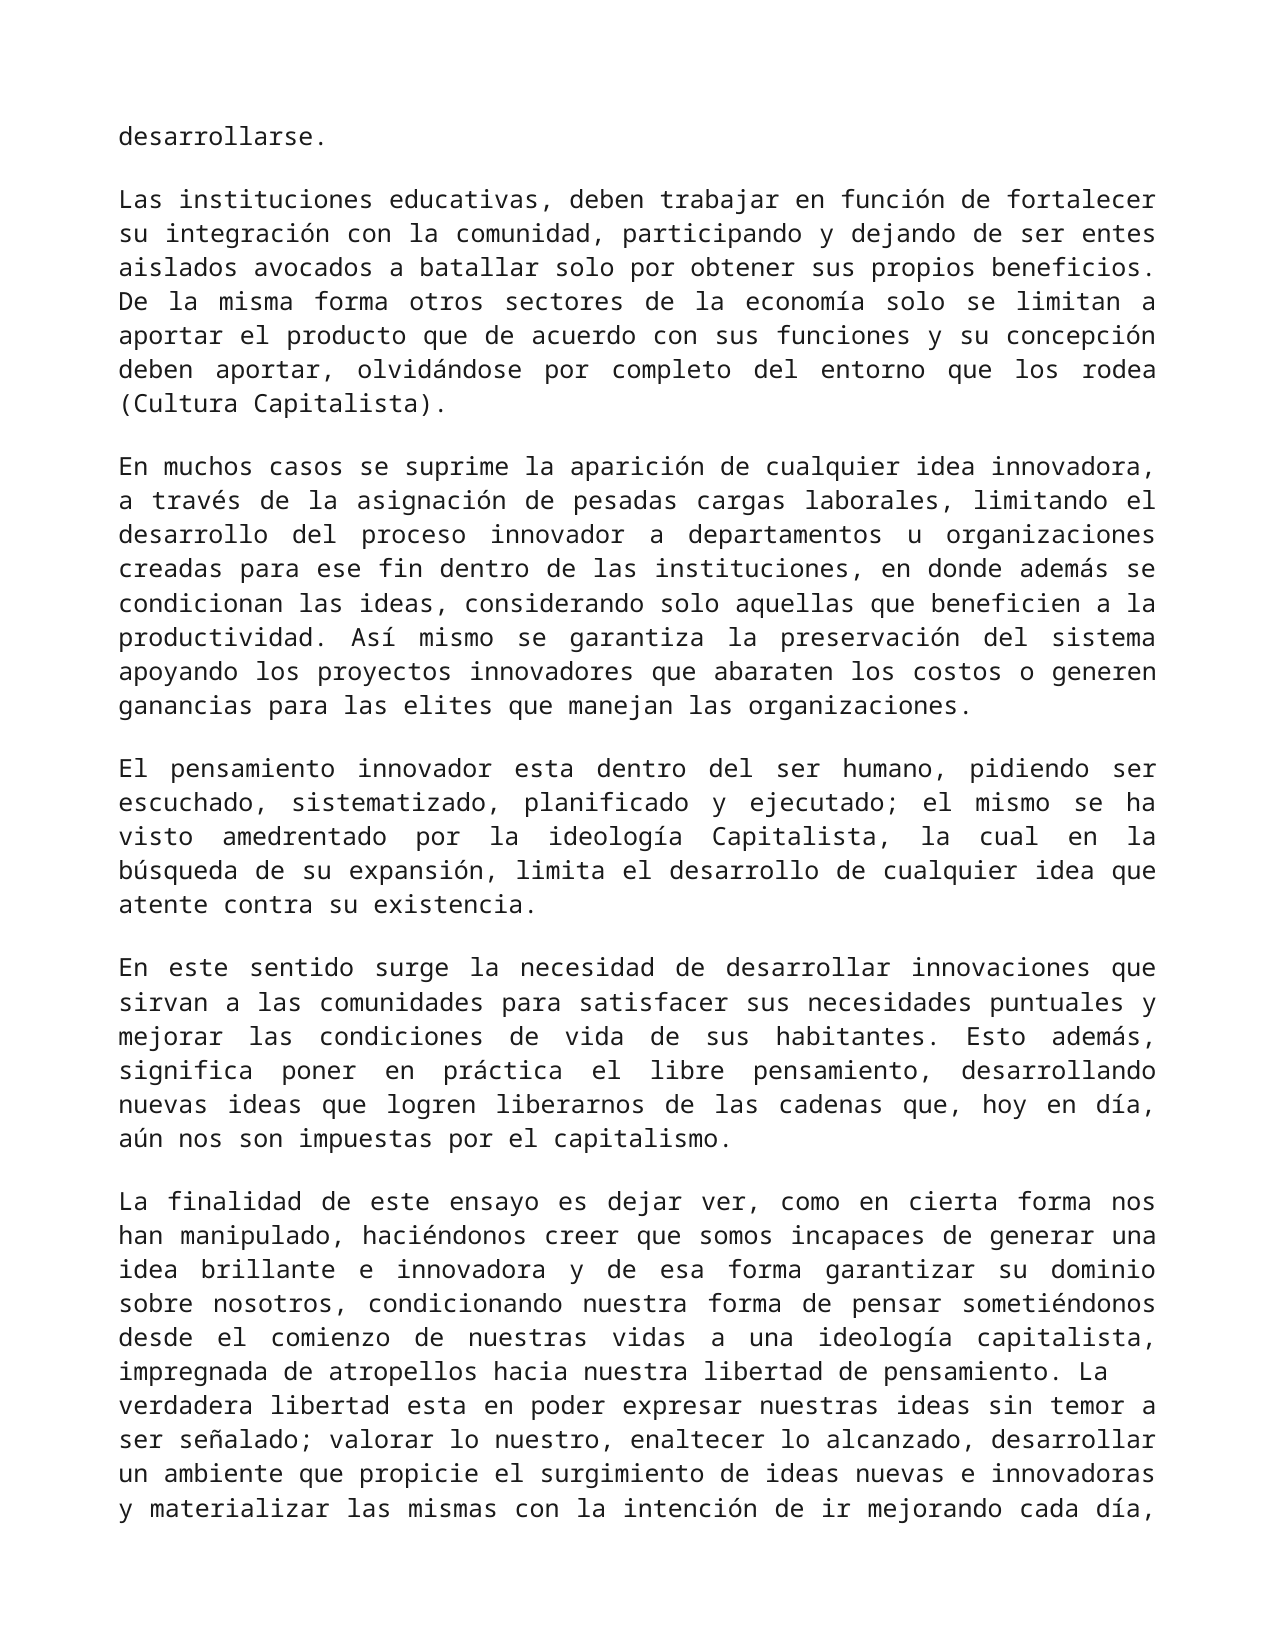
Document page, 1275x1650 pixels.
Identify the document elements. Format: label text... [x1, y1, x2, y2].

text verdadera libertad esta en poder expresar nuestras ideas sin temor a ser señalado; valorar lo nuestro, enaltecer lo alcanzado, desarrollar un ambiente que propicie el surgimiento de ideas nuevas e innovadoras y materializar las mismas con la intención de ir mejorando cada día, [118, 1388, 1157, 1524]
text En este sentido surge la necesidad de desarrollar innovaciones que sirvan a las comunidades para satisfacer sus necesidades puntuales y mejorar las condiciones de vida de sus habitantes. Esto además, significa poner en práctica el libre pensamiento, desarrollando nuevas ideas que logren liberarnos de las cadenas que, hoy en día, aún nos son impuestas por el capitalismo. [118, 950, 1157, 1154]
text En muchos casos se suprime la aparición de cualquier idea innovadora, a través de la asignación de pesadas cargas laborales, limitando el desarrollo del proceso innovador a departamentos u organizaciones creadas para ese fin dentro de las instituciones, en donde además se condicionan las ideas, considerando solo aquellas que beneficien a la productividad. Así mismo se garantiza la preservación del sistema apoyando los proyectos innovadores que abaraten los costos o generen ganancias para las elites que manejan las organizaciones. [118, 449, 1157, 721]
text La finalidad de este ensayo es dejar ver, como en cierta forma nos han manipulado, haciéndonos creer que somos incapaces de generar una idea brillante e innovadora y de esa forma garantizar su dominio sobre nosotros, condicionando nuestra forma de pensar sometiéndonos desde el comienzo de nuestras vidas a una ideología capitalista, impregnada de atropellos hacia nuestra libertad de pensamiento. La [118, 1184, 1157, 1388]
text Las instituciones educativas, deben trabajar en función de fortalecer su integración con la comunidad, participando y dejando de ser entes aislados avocados a batallar solo por obtener sus propios beneficios. De la misma forma otros sectores de la economía solo se limitan a aportar el producto que de acuerdo con sus funciones y su concepción deben aportar, olvidándose por completo del entorno que los rodea (Cultura Capitalista). [118, 181, 1157, 420]
text desarrollarse. [118, 118, 1157, 152]
text El pensamiento innovador esta dentro del ser humano, pidiendo ser escuchado, sistematizado, planificado y ejecutado; el mismo se ha visto amedrentado por la ideología Capitalista, la cual en la búsqueda de su expansión, limita el desarrollo de cualquier idea que atente contra su existencia. [118, 751, 1157, 921]
